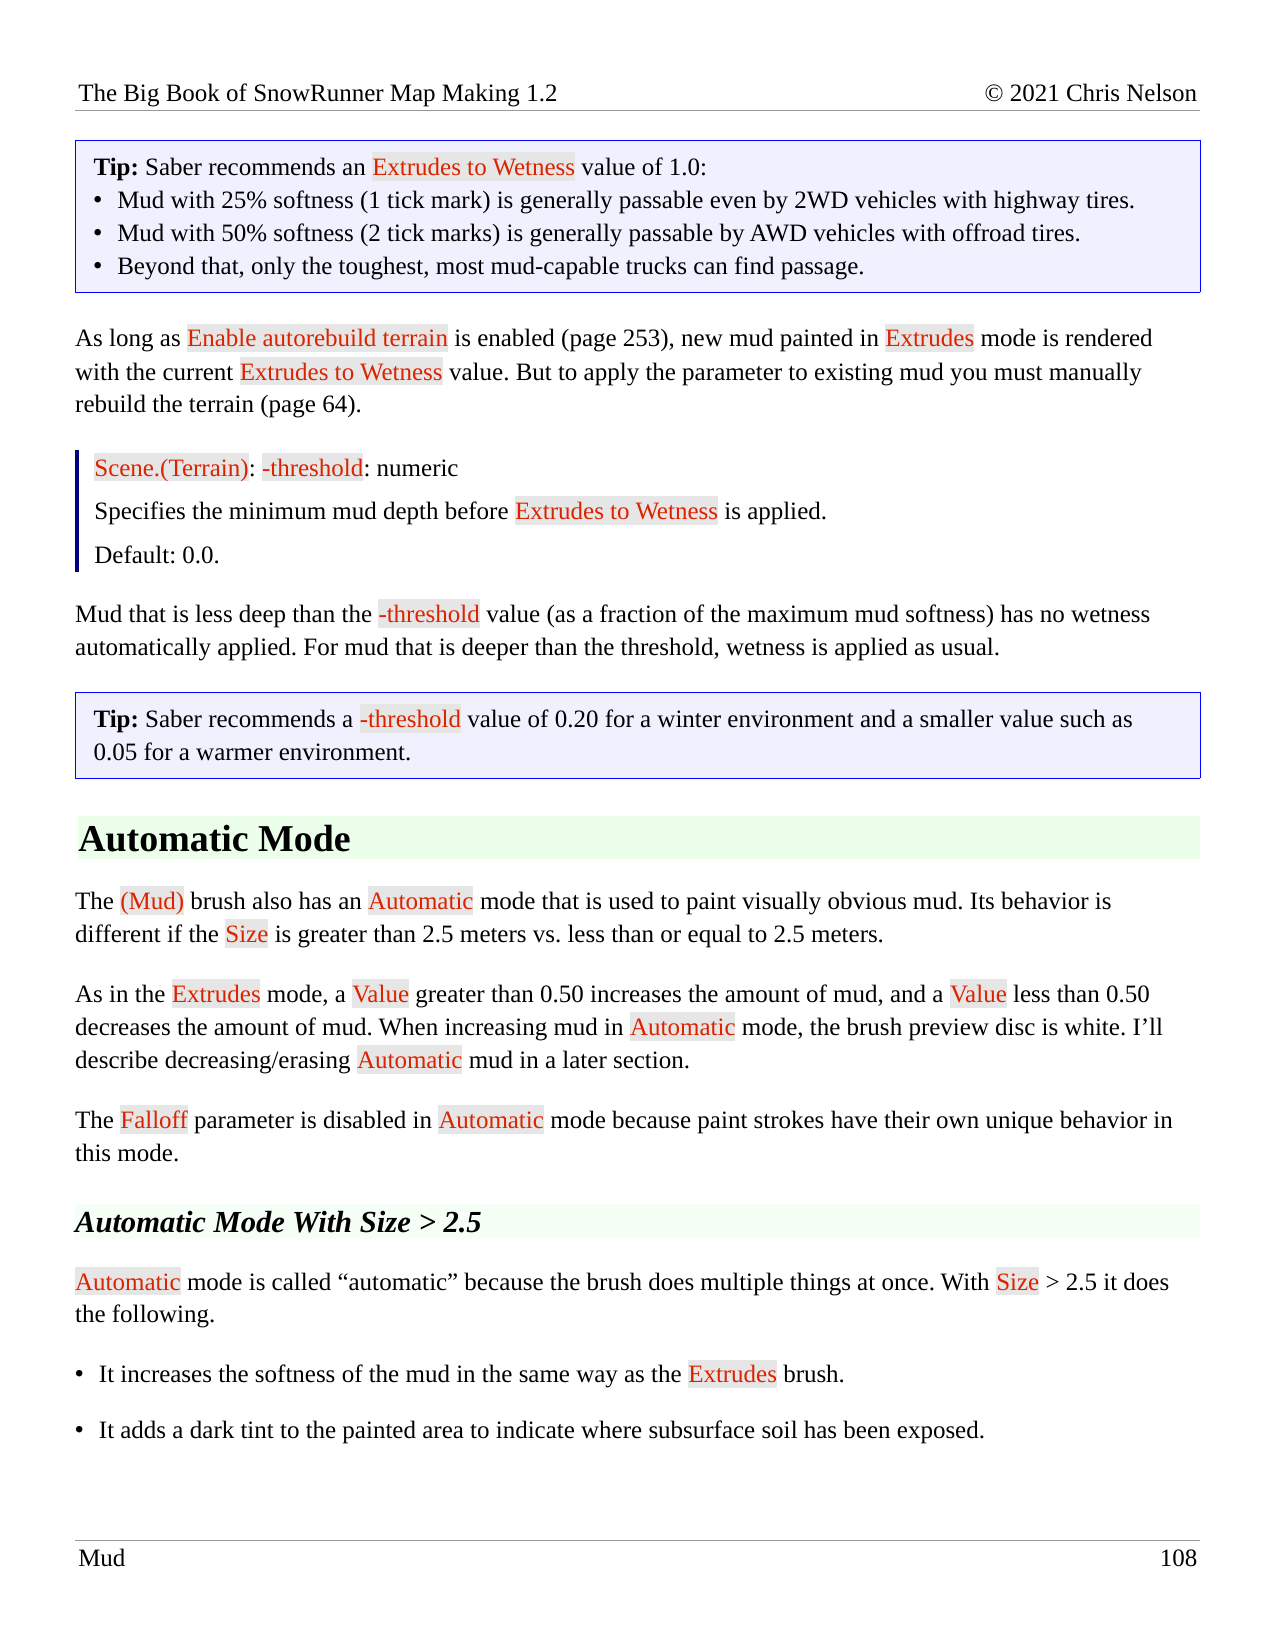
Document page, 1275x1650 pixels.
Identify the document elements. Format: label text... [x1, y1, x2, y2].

text As in the Extrudes mode, a Value greater than 0.50 increases the amount of mud, and a Value less than 0.50 decreases the amount of mud. When increasing mud in Automatic mode, the brush preview disc is white. I’ll describe decreasing/erasing Automatic mud in a later section. [75, 979, 1200, 1074]
text The Falloff parameter is disabled in Automatic mode because paint strokes have their own unique behavior in this mode. [75, 1105, 1200, 1167]
list Beyond that, only the toughest, most mud-capable trucks can find passage. [76, 239, 1200, 292]
subtitle Automatic Mode [78, 816, 1200, 859]
list Saber recommends an Extrudes to Wetness value of 1.0: [76, 141, 1200, 173]
subtitle Automatic Mode With Size > 2.5 [75, 1204, 1200, 1239]
list It adds a dark tint to the painted area to indicate where subsurface soil has been exposed. [75, 1415, 1200, 1444]
list It increases the softness of the mud in the same way as the Extrudes brush. [75, 1359, 1200, 1388]
text Default: 0.0. [79, 537, 1200, 572]
list Mud with 25% softness (1 tick mark) is generally passable even by 2WD vehicles with highway tires. [76, 173, 1200, 206]
text Scene.(Terrain): -threshold: numeric [75, 449, 1200, 481]
text Automatic mode is called “automatic” because the brush does multiple things at once. With Size > 2.5 it does the following. [75, 1267, 1200, 1328]
text As long as Enable autorebuild terrain is enabled (page 253), new mud painted in Extrudes mode is rendered with the current Extrudes to Wetness value. But to apply the parameter to existing mud you must manually rebuild the terrain (page 64). [75, 323, 1200, 418]
text Specifies the minimum mud depth before Extrudes to Wetness is applied. [79, 493, 1200, 525]
text The (Mud) brush also has an Automatic mode that is used to paint visually obvious mud. Its behavior is different if the Size is greater than 2.5 meters vs. less than or equal to 2.5 meters. [75, 886, 1200, 948]
text Mud that is less deep than the -threshold value (as a fraction of the maximum mud softness) has no wetness automatically applied. For mud that is deeper than the threshold, wetness is applied as usual. [75, 599, 1200, 661]
list Saber recommends a -threshold value of 0.20 for a winter environment and a smaller value such as 0.05 for a warmer environment. [76, 693, 1200, 778]
list Mud with 50% softness (2 tick marks) is generally passable by AWD vehicles with offroad tires. [76, 206, 1200, 239]
